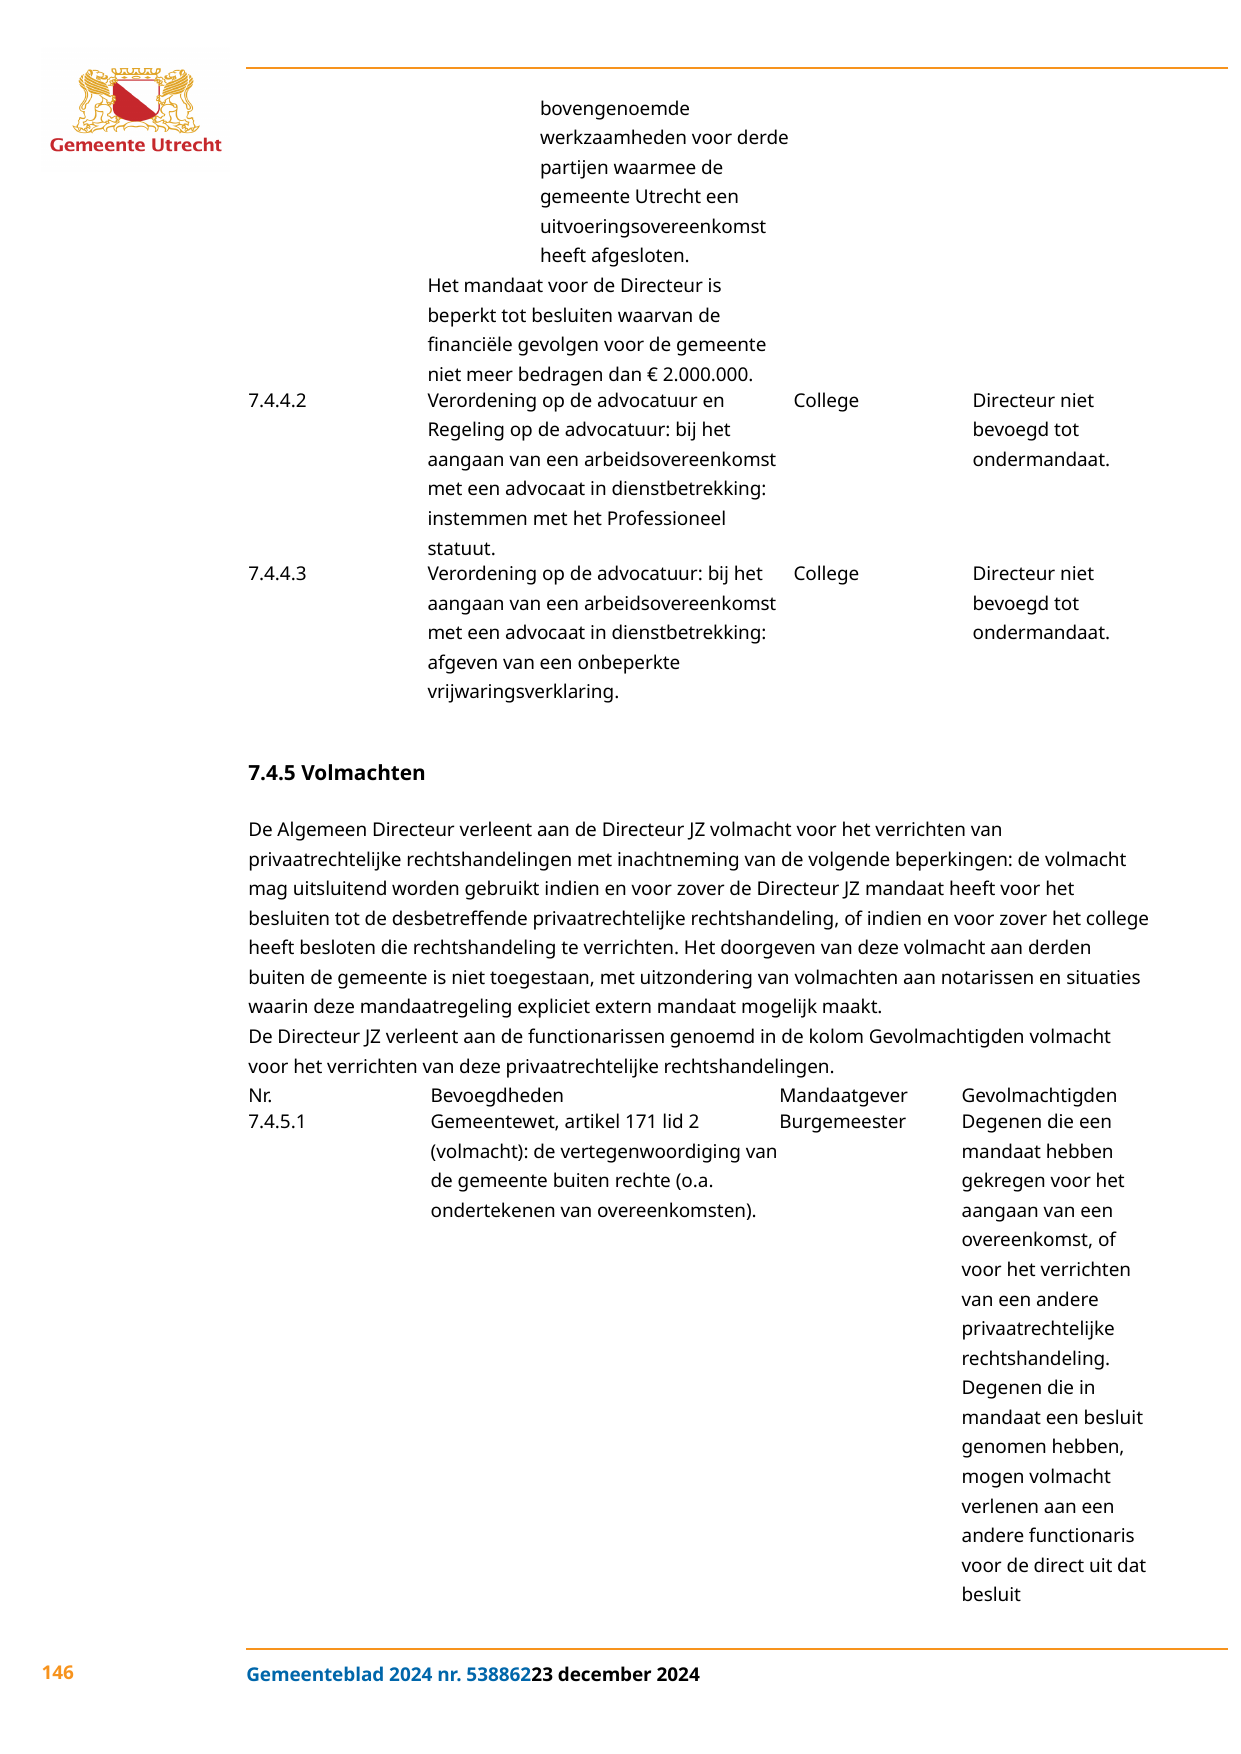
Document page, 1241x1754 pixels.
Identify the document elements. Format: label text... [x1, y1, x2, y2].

table_cell College [793, 560, 972, 704]
table_header Mandaatgever [779, 1083, 961, 1108]
table_cell Degenen die een mandaat hebben gekregen voor het aangaan van een overeenkomst, of voor het verrichten van een andere privaatrechtelijke rechtshandeling. Degenen die in mandaat een besluit genomen hebben, mogen volmacht verlenen aan een andere functionaris voor de direct uit dat besluit [961, 1108, 1152, 1607]
text 7.4.5 Volmachten [248, 758, 1152, 787]
table_cell 7.4.4.2 [248, 387, 427, 560]
table_cell Gemeentewet, artikel 171 lid 2 (volmacht): de vertegenwoordiging van de gemeente buiten rechte (o.a. ondertekenen van overeenkomsten). [430, 1108, 779, 1607]
table_header Nr. [248, 1083, 430, 1108]
table_cell Directeur niet bevoegd tot ondermandaat. [973, 560, 1152, 704]
text De Directeur JZ verleent aan de functionarissen genoemd in de kolom Gevolmachtigden volmacht voor het verrichten van deze privaatrechtelijke rechtshandelingen. [248, 1023, 1152, 1078]
table_cell Verordening op de advocatuur en Regeling op de advocatuur: bij het aangaan van een arbeidsovereenkomst met een advocaat in dienstbetrekking: instemmen met het Professioneel statuut. [427, 387, 793, 560]
table_header Bevoegdheden [430, 1083, 779, 1108]
table_cell 7.4.5.1 [248, 1108, 430, 1607]
table_cell [248, 95, 427, 387]
table_cell 7.4.4.3 [248, 560, 427, 704]
text De Algemeen Directeur verleent aan de Directeur JZ volmacht voor het verrichten van privaatrechtelijke rechtshandelingen met inachtneming van de volgende beperkingen: de volmacht mag uitsluitend worden gebruikt indien en voor zover de Directeur JZ mandaat heeft voor het besluiten tot de desbetreffende privaatrechtelijke rechtshandeling, of indien en voor zover het college heeft besloten die rechtshandeling te verrichten. Het doorgeven van deze volmacht aan derden buiten de gemeente is niet toegestaan, met uitzondering van volmachten aan notarissen en situaties waarin deze mandaatregeling expliciet extern mandaat mogelijk maakt. [248, 816, 1152, 1019]
table_cell Verordening op de advocatuur: bij het aangaan van een arbeidsovereenkomst met een advocaat in dienstbetrekking: afgeven van een onbeperkte vrijwaringsverklaring. [427, 560, 793, 704]
picture [41, 47, 231, 172]
table_cell bovengenoemde werkzaamheden voor derde partijen waarmee de gemeente Utrecht een uitvoeringsovereenkomst heeft afgesloten. Het mandaat voor de Directeur is beperkt tot besluiten waarvan de financiële gevolgen voor de gemeente niet meer bedragen dan € 2.000.000. [427, 95, 793, 387]
table_header Gevolmachtigden [961, 1083, 1152, 1108]
table_cell [793, 95, 972, 387]
table_cell Burgemeester [779, 1108, 961, 1607]
table_cell Directeur niet bevoegd tot ondermandaat. [973, 387, 1152, 560]
table_cell College [793, 387, 972, 560]
table_cell [973, 95, 1152, 387]
